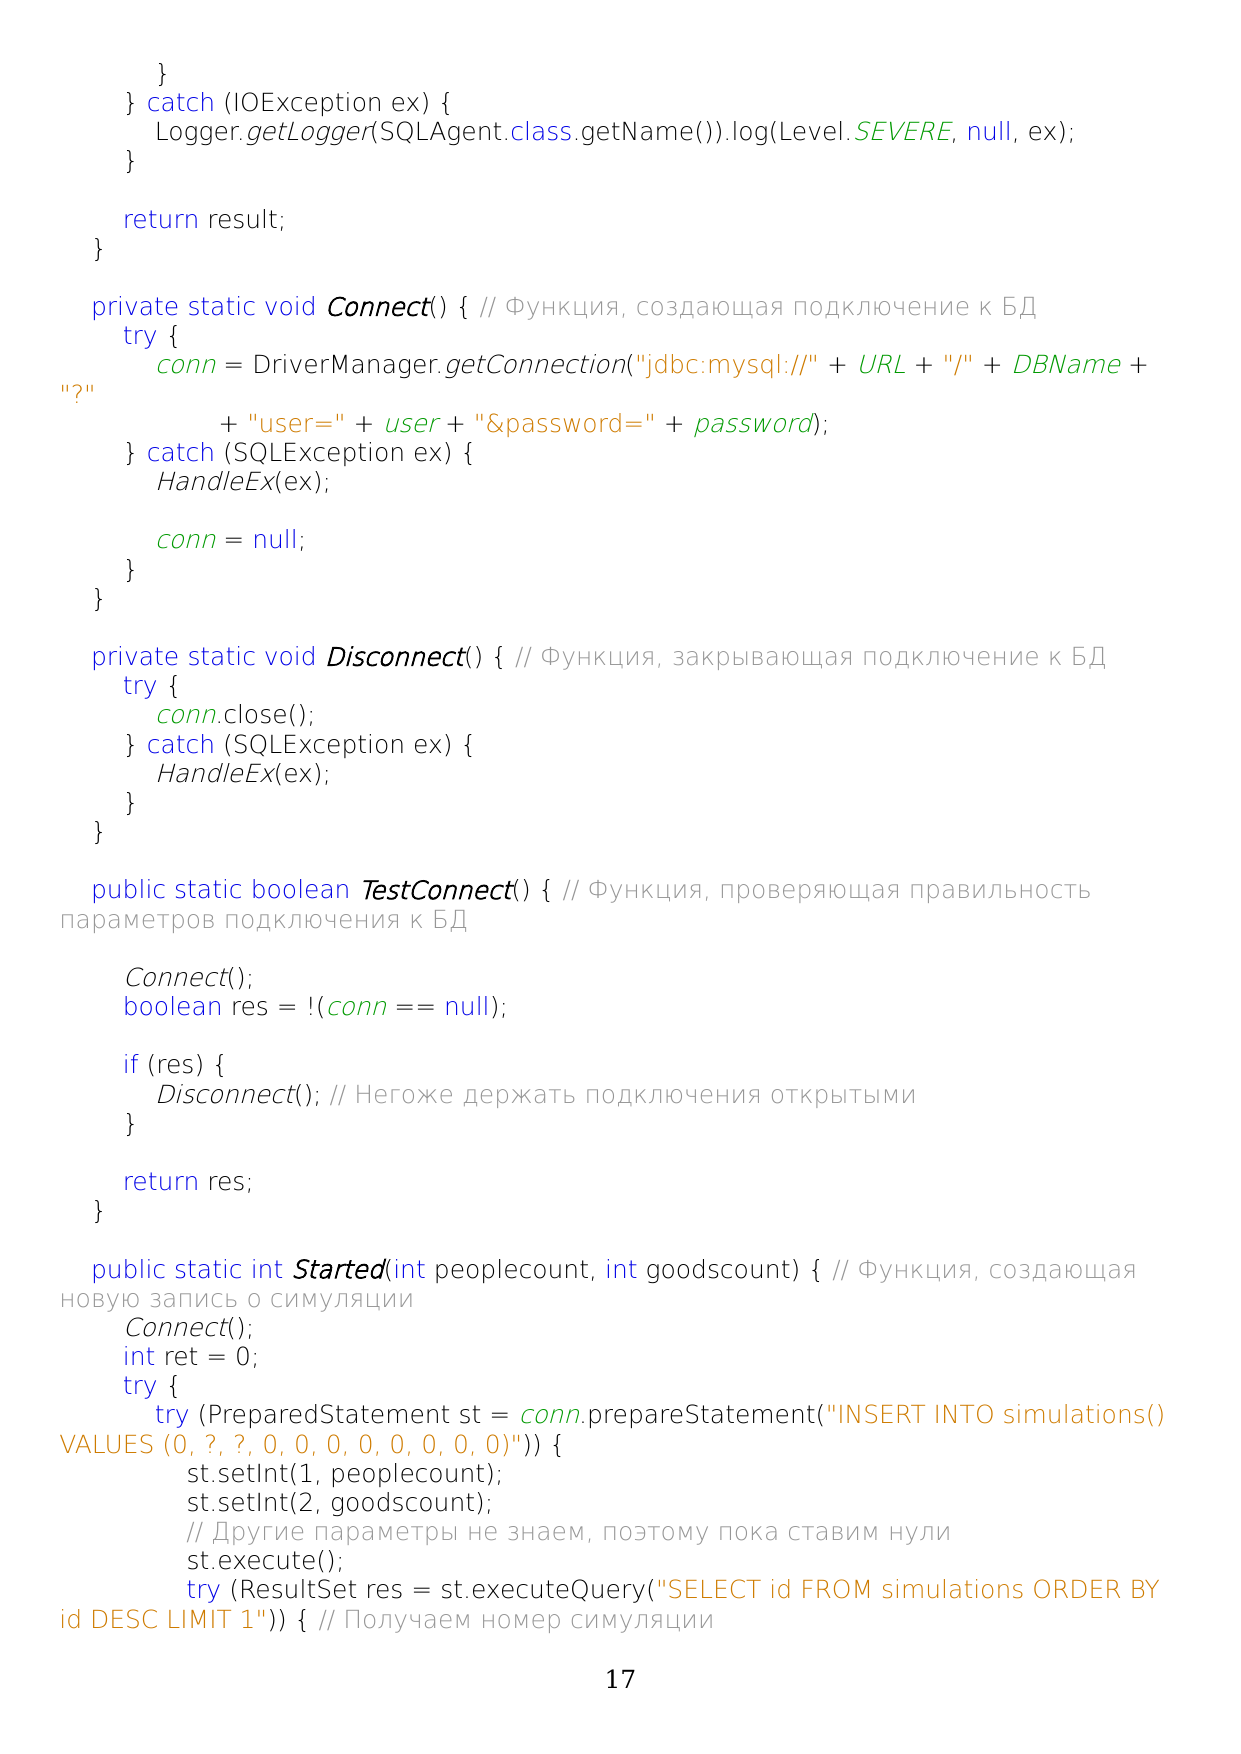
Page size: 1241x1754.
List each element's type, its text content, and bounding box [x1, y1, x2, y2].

text private static void Connect() { // Функция, создающая подключение к БД [59, 292, 1181, 322]
text return res; [59, 1167, 1181, 1197]
text } [59, 555, 1181, 584]
text } [59, 584, 1181, 613]
text } [59, 817, 1181, 847]
text conn = null; [59, 526, 1181, 555]
text st.setInt(2, goodscount); [59, 1488, 1181, 1517]
text } [59, 1197, 1181, 1226]
text } [59, 234, 1181, 263]
text HandleEx(ex); [59, 759, 1181, 788]
text } catch (SQLException ex) { [59, 730, 1181, 759]
text Connect(); [59, 963, 1181, 992]
text } catch (IOException ex) { [59, 88, 1181, 117]
text Connect(); [59, 1313, 1181, 1342]
text st.setInt(1, peoplecount); [59, 1459, 1181, 1488]
text return result; [59, 205, 1181, 234]
text st.execute(); [59, 1547, 1181, 1576]
text try (ResultSet res = st.executeQuery("SELECT id FROM simulations ORDER BY id DESC LIMIT 1")) { // Получаем номер симуляции [59, 1576, 1181, 1634]
text public static int Started(int peoplecount, int goodscount) { // Функция, создающая новую запись о симуляции [59, 1255, 1181, 1313]
text conn.close(); [59, 701, 1181, 730]
text // Другие параметры не знаем, поэтому пока ставим нули [59, 1517, 1181, 1547]
text } [59, 59, 1181, 88]
text public static boolean TestConnect() { // Функция, проверяющая правильность параметров подключения к БД [59, 876, 1181, 934]
text try { [59, 1372, 1181, 1401]
text conn = DriverManager.getConnection("jdbc:mysql://" + URL + "/" + DBName + "?" [59, 351, 1181, 409]
text try (PreparedStatement st = conn.prepareStatement("INSERT INTO simulations() VALUES (0, ?, ?, 0, 0, 0, 0, 0, 0, 0, 0)")) { [59, 1401, 1181, 1459]
text boolean res = !(conn == null); [59, 992, 1181, 1022]
text + "user=" + user + "&password=" + password); [59, 409, 1181, 438]
text Disconnect(); // Негоже держать подключения открытыми [59, 1080, 1181, 1109]
text Logger.getLogger(SQLAgent.class.getName()).log(Level.SEVERE, null, ex); [59, 117, 1181, 147]
text private static void Disconnect() { // Функция, закрывающая подключение к БД [59, 642, 1181, 672]
text try { [59, 322, 1181, 351]
text } [59, 788, 1181, 817]
text try { [59, 672, 1181, 701]
text HandleEx(ex); [59, 467, 1181, 497]
text } [59, 147, 1181, 176]
text if (res) { [59, 1051, 1181, 1080]
text } [59, 1109, 1181, 1138]
text } catch (SQLException ex) { [59, 438, 1181, 467]
text int ret = 0; [59, 1342, 1181, 1372]
